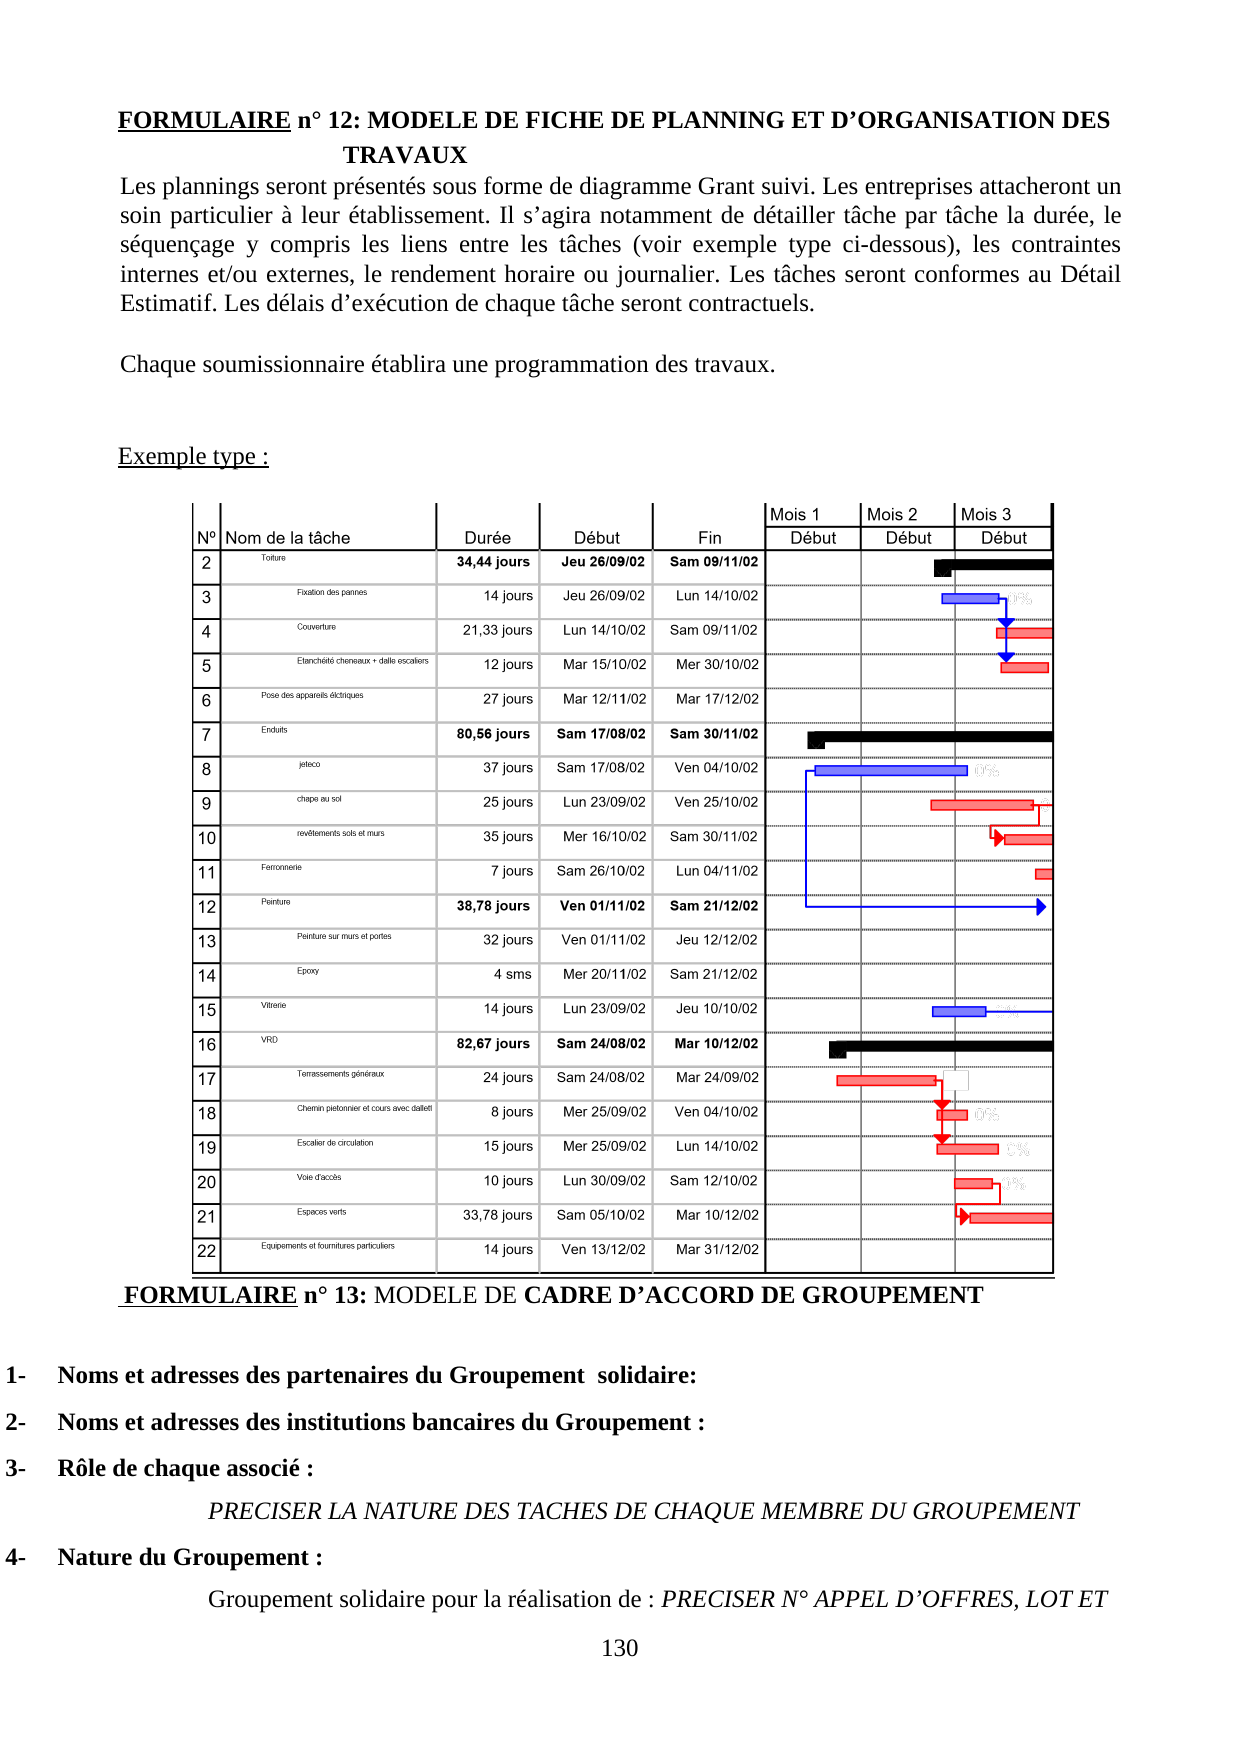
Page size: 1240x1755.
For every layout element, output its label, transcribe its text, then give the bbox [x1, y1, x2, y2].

list Noms et adresses des partenaires du Groupement solidaire: [5, 1360, 1123, 1389]
list Nature du Groupement : [5, 1542, 1123, 1571]
text Groupement solidaire pour la réalisation de : PRECISER N° APPEL D’OFFRES, LOT ET [208, 1584, 1123, 1613]
text PRECISER LA NATURE DES TACHES DE CHAQUE MEMBRE DU GROUPEMENT [208, 1496, 1123, 1525]
text Exemple type : [118, 441, 1183, 470]
list Noms et adresses des institutions bancaires du Groupement : [5, 1407, 1123, 1436]
text Chaque soumissionnaire établira une programmation des travaux. [120, 349, 1123, 378]
text TRAVAUX [118, 140, 1123, 169]
list Rôle de chaque associé : [5, 1453, 1123, 1482]
text Les plannings seront présentés sous forme de diagramme Grant suivi. Les entreprises attacheront un soin particulier à leur établissement. Il s’agira notamment de détailler tâche par tâche la durée, le séquençage y compris les liens entre les tâches (voir exemple type ci-dessous), les contraintes internes et/ou externes, le rendement horaire ou journalier. Les tâches seront conformes au Détail Estimatif. Les délais d’exécution de chaque tâche seront contractuels. [120, 171, 1123, 317]
text FORMULAIRE n° 12: MODELE DE FICHE DE PLANNING ET D’ORGANISATION DES [118, 105, 1123, 134]
text FORMULAIRE n° 13: MODELE DE CADRE D’ACCORD DE GROUPEMENT [118, 1281, 1123, 1309]
